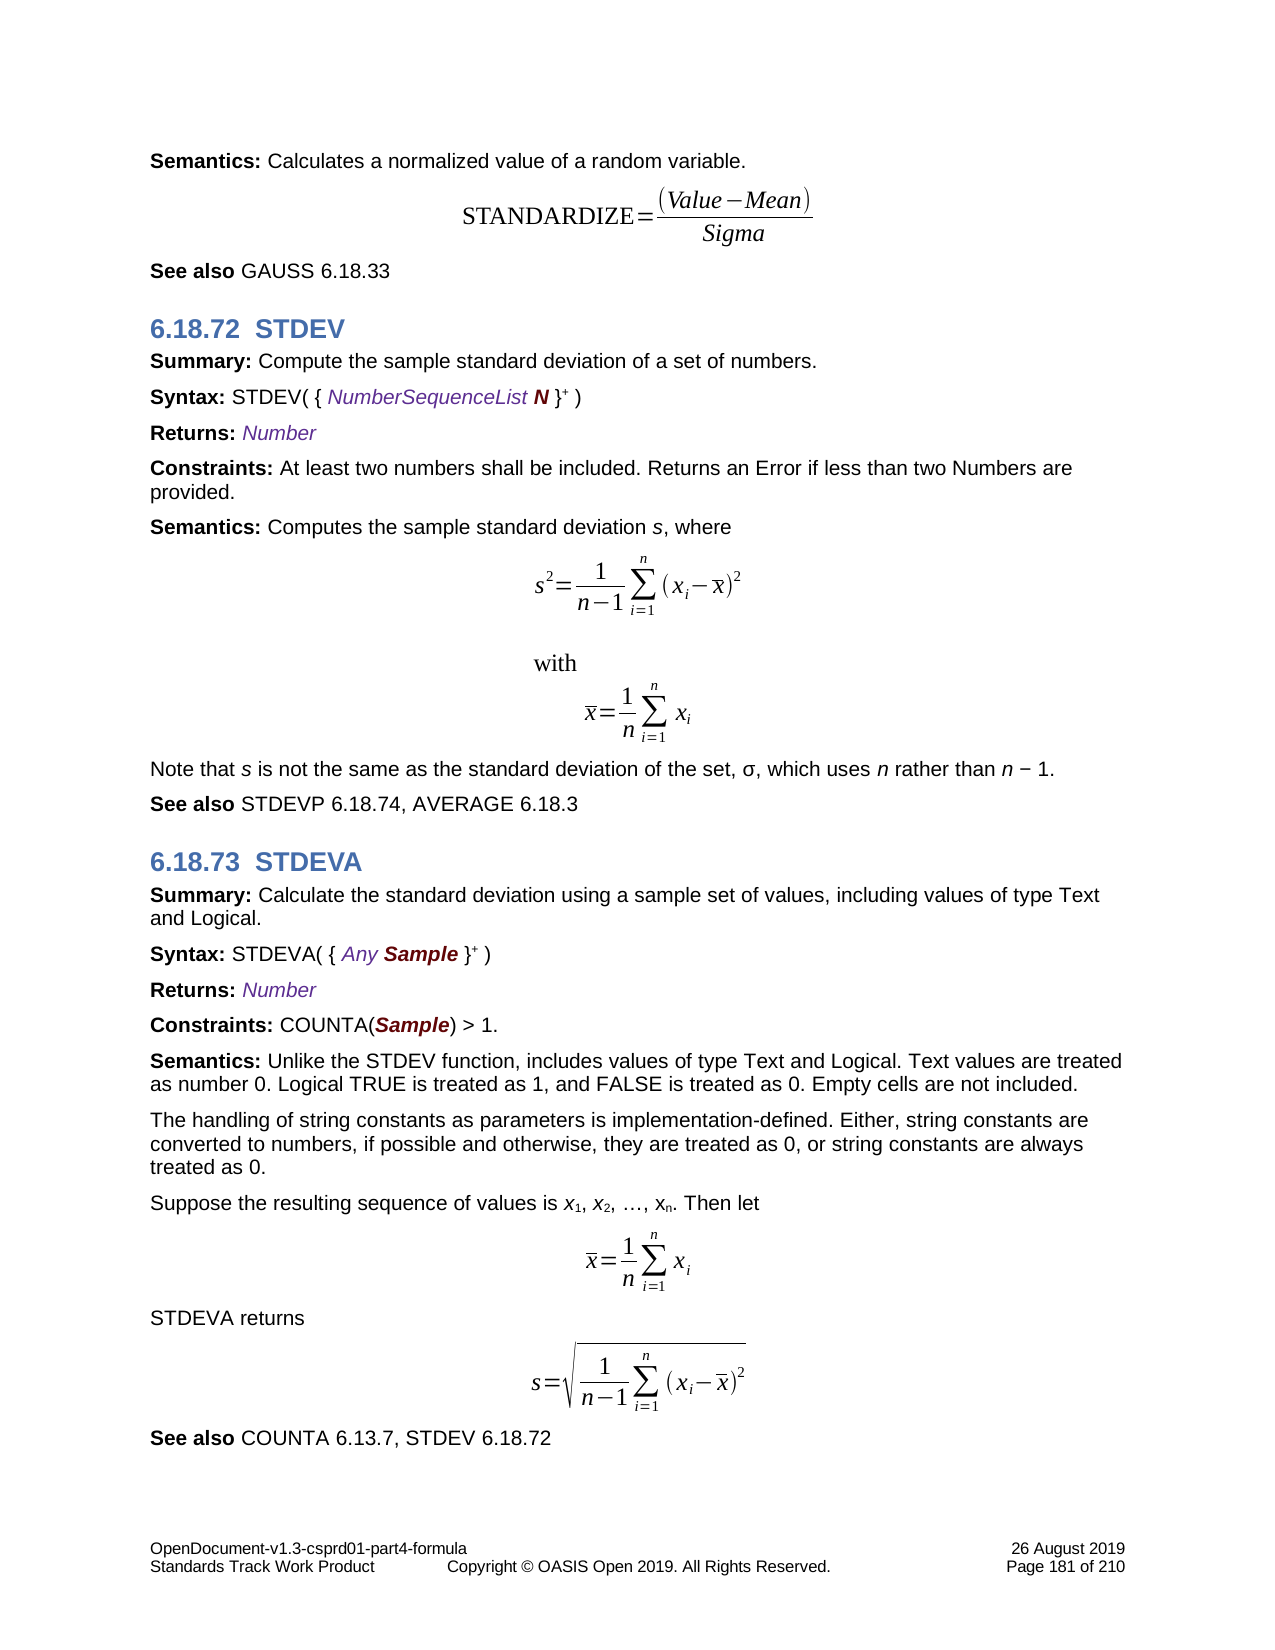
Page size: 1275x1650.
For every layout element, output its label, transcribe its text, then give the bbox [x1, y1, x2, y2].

text See also COUNTA 6.13.7, STDEV 6.18.72 [150, 1426, 1125, 1450]
text Syntax: STDEVA( { Any Sample }+ ) [150, 942, 1125, 966]
text Summary: Calculate the standard deviation using a sample set of values, including values of type Text and Logical. [150, 883, 1125, 930]
text Semantics: Calculates a normalized value of a random variable. [150, 150, 1125, 173]
text Constraints: COUNTA(Sample) > 1. [150, 1014, 1125, 1037]
subtitle STDEV [150, 314, 1125, 344]
text See also GAUSS 6.18.33 [150, 259, 1125, 283]
text Returns: Number [150, 978, 1125, 1002]
text Note that s is not the same as the standard deviation of the set, σ, which uses n rather than n − 1. [150, 757, 1125, 781]
text Syntax: STDEV( { NumberSequenceList N }+ ) [150, 385, 1125, 409]
text Summary: Compute the sample standard deviation of a set of numbers. [150, 350, 1125, 373]
text Semantics: Unlike the STDEV function, includes values of type Text and Logical. Text values are treated as number 0. Logical TRUE is treated as 1, and FALSE is treated as 0. Empty cells are not included. [150, 1049, 1125, 1096]
text Constraints: At least two numbers shall be included. Returns an Error if less than two Numbers are provided. [150, 457, 1125, 504]
text Semantics: Computes the sample standard deviation s, where [150, 516, 1125, 539]
text Returns: Number [150, 421, 1125, 444]
text STDEVA returns [150, 1306, 1125, 1329]
text The handling of string constants as parameters is implementation-defined. Either, string constants are converted to numbers, if possible and otherwise, they are treated as 0, or string constants are always treated as 0. [150, 1108, 1125, 1179]
subtitle STDEVA [150, 847, 1125, 877]
text Suppose the resulting sequence of values is x1, x2, …, xn. Then let [150, 1191, 1125, 1215]
text See also STDEVP 6.18.74, AVERAGE 6.18.3 [150, 793, 1125, 816]
